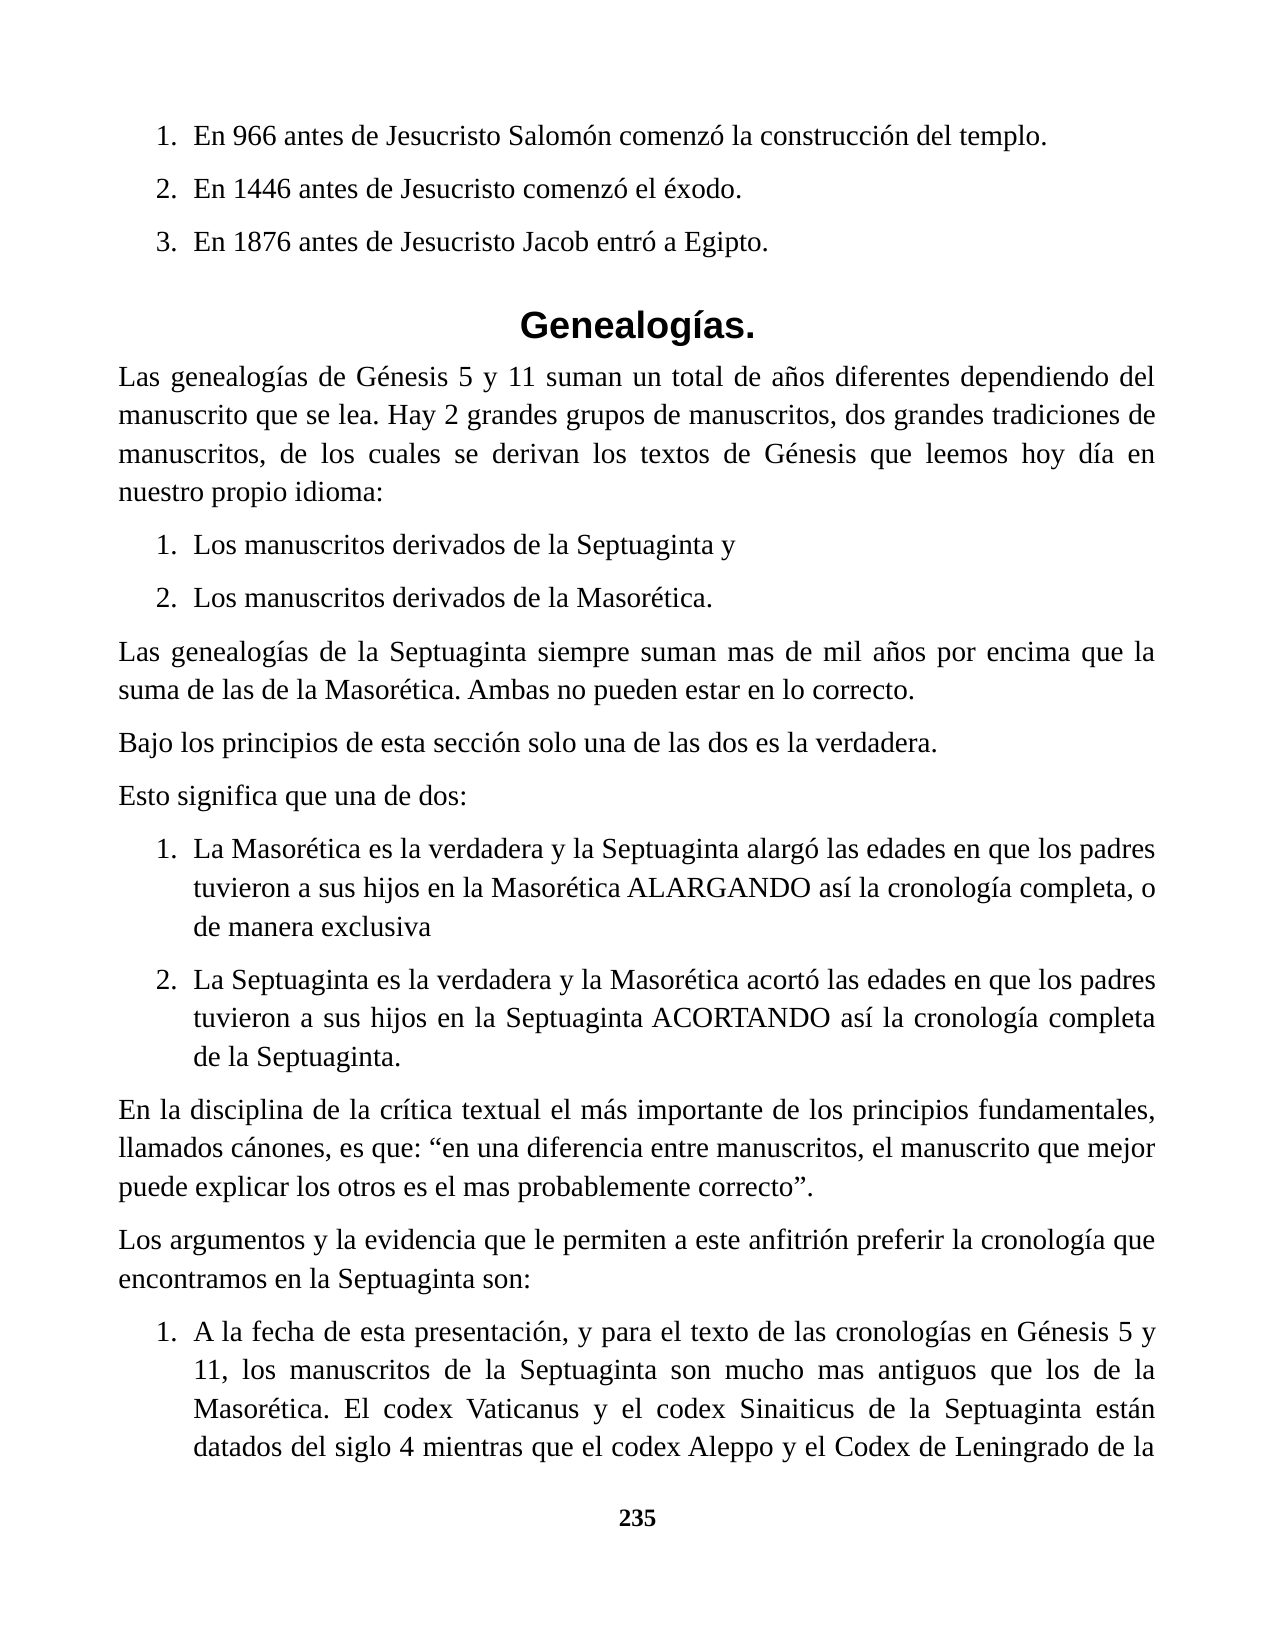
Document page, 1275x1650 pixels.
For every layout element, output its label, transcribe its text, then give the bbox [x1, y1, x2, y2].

text Las genealogías de Génesis 5 y 11 suman un total de años diferentes dependiendo del manuscrito que se lea. Hay 2 grandes grupos de manuscritos, dos grandes tradiciones de manuscritos, de los cuales se derivan los textos de Génesis que leemos hoy día en nuestro propio idioma: [118, 359, 1157, 508]
subtitle Genealogías. [118, 302, 1157, 346]
text Las genealogías de la Septuaginta siempre suman mas de mil años por encima que la suma de las de la Masorética. Ambas no pueden estar en lo correcto. [118, 634, 1157, 706]
list A la fecha de esta presentación, y para el texto de las cronologías en Génesis 5 y 11, los manuscritos de la Septuaginta son mucho mas antiguos que los de la Masorética. El codex Vaticanus y el codex Sinaiticus de la Septuaginta están datados del siglo 4 mientras que el codex Aleppo y el Codex de Leningrado de la [156, 1314, 1157, 1463]
text En la disciplina de la crítica textual el más importante de los principios fundamentales, llamados cánones, es que: “en una diferencia entre manuscritos, el manuscrito que mejor puede explicar los otros es el mas probablemente correcto”. [118, 1092, 1157, 1203]
list Los manuscritos derivados de la Masorética. [156, 581, 1157, 614]
list Los manuscritos derivados de la Septuaginta y [156, 527, 1157, 561]
list En 1446 antes de Jesucristo comenzó el éxodo. [156, 171, 1157, 205]
text Esto significa que una de dos: [118, 778, 1157, 812]
list En 966 antes de Jesucristo Salomón comenzó la construcción del templo. [156, 118, 1157, 152]
text Los argumentos y la evidencia que le permiten a este anfitrión preferir la cronología que encontramos en la Septuaginta son: [118, 1222, 1157, 1294]
list La Masorética es la verdadera y la Septuaginta alargó las edades en que los padres tuvieron a sus hijos en la Masorética ALARGANDO así la cronología completa, o de manera exclusiva [156, 832, 1157, 942]
text Bajo los principios de esta sección solo una de las dos es la verdadera. [118, 725, 1157, 759]
list La Septuaginta es la verdadera y la Masorética acortó las edades en que los padres tuvieron a sus hijos en la Septuaginta ACORTANDO así la cronología completa de la Septuaginta. [156, 962, 1157, 1072]
list En 1876 antes de Jesucristo Jacob entró a Egipto. [156, 224, 1157, 258]
